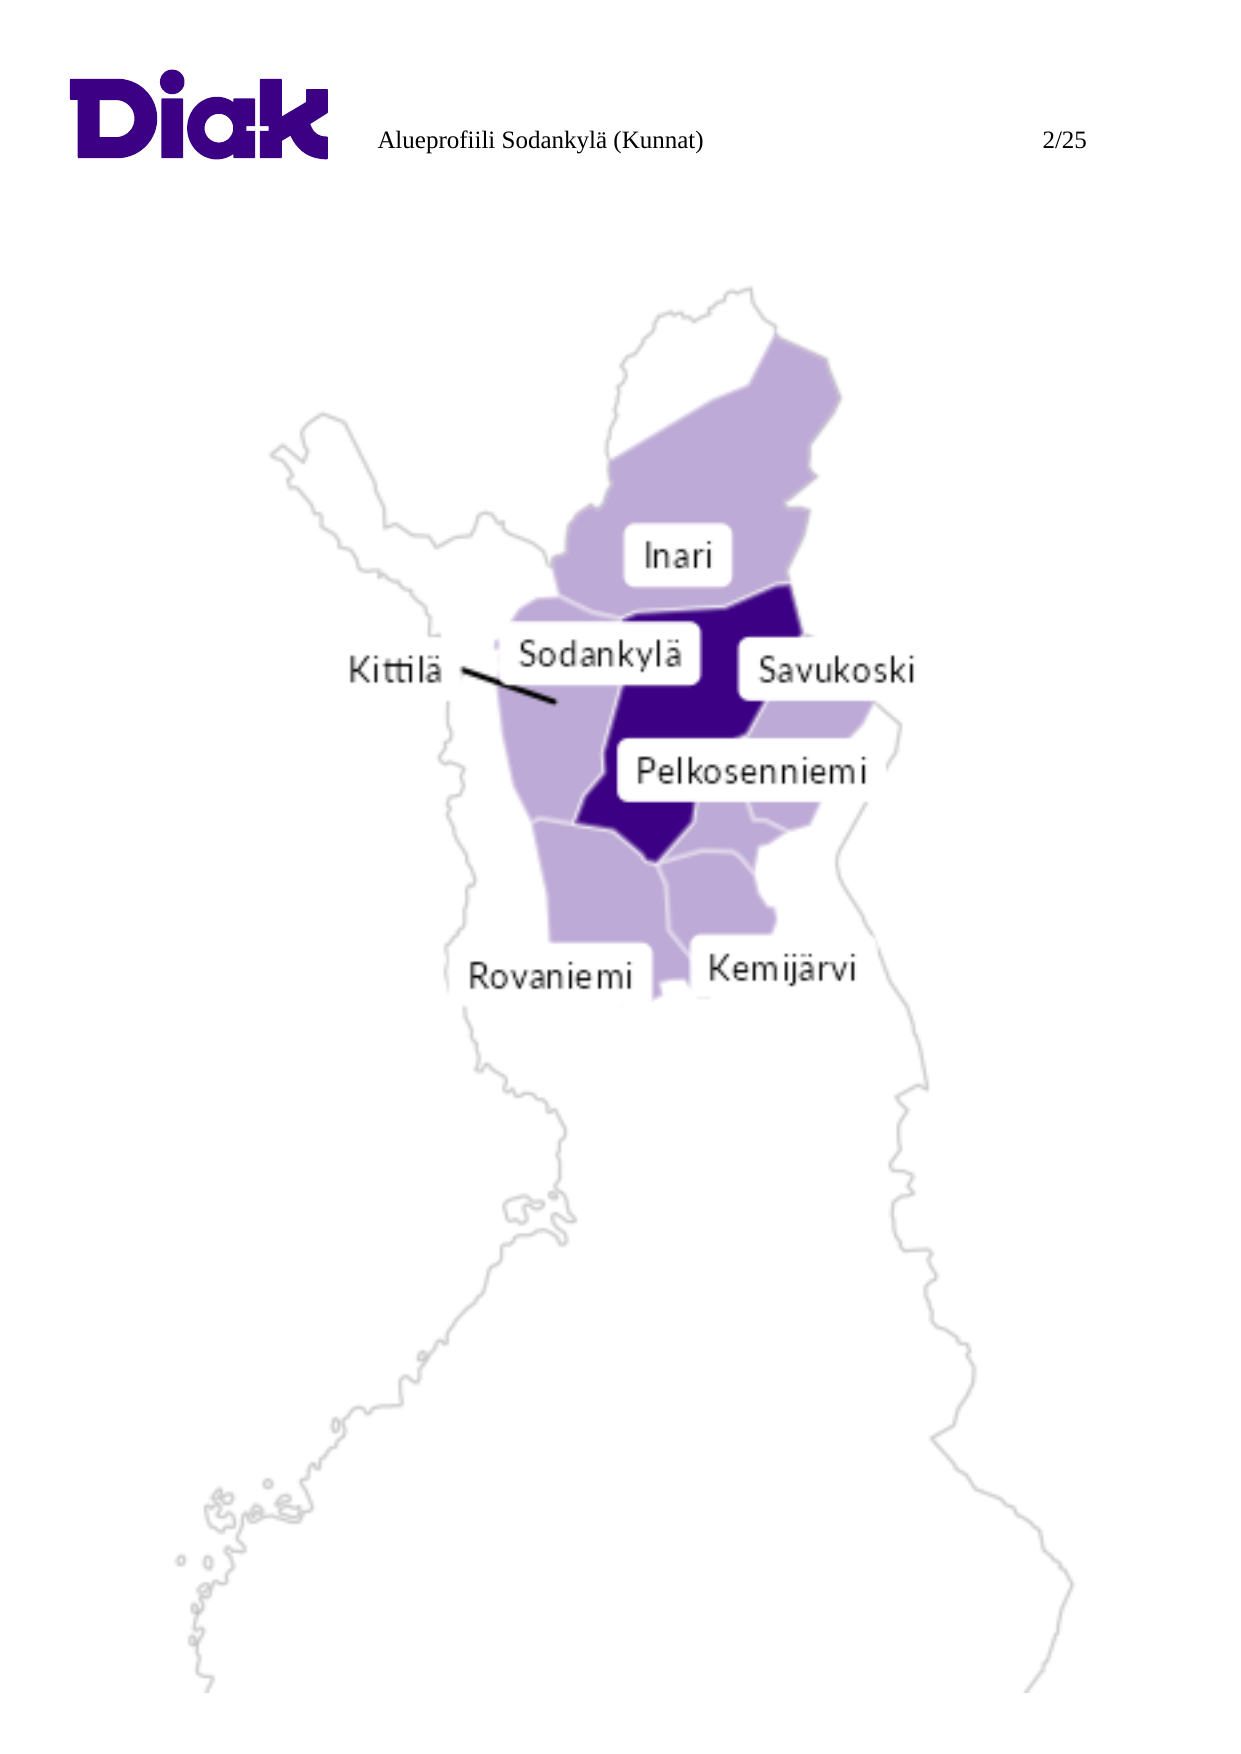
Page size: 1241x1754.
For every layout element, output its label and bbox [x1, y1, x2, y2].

picture [61, 196, 1179, 1693]
